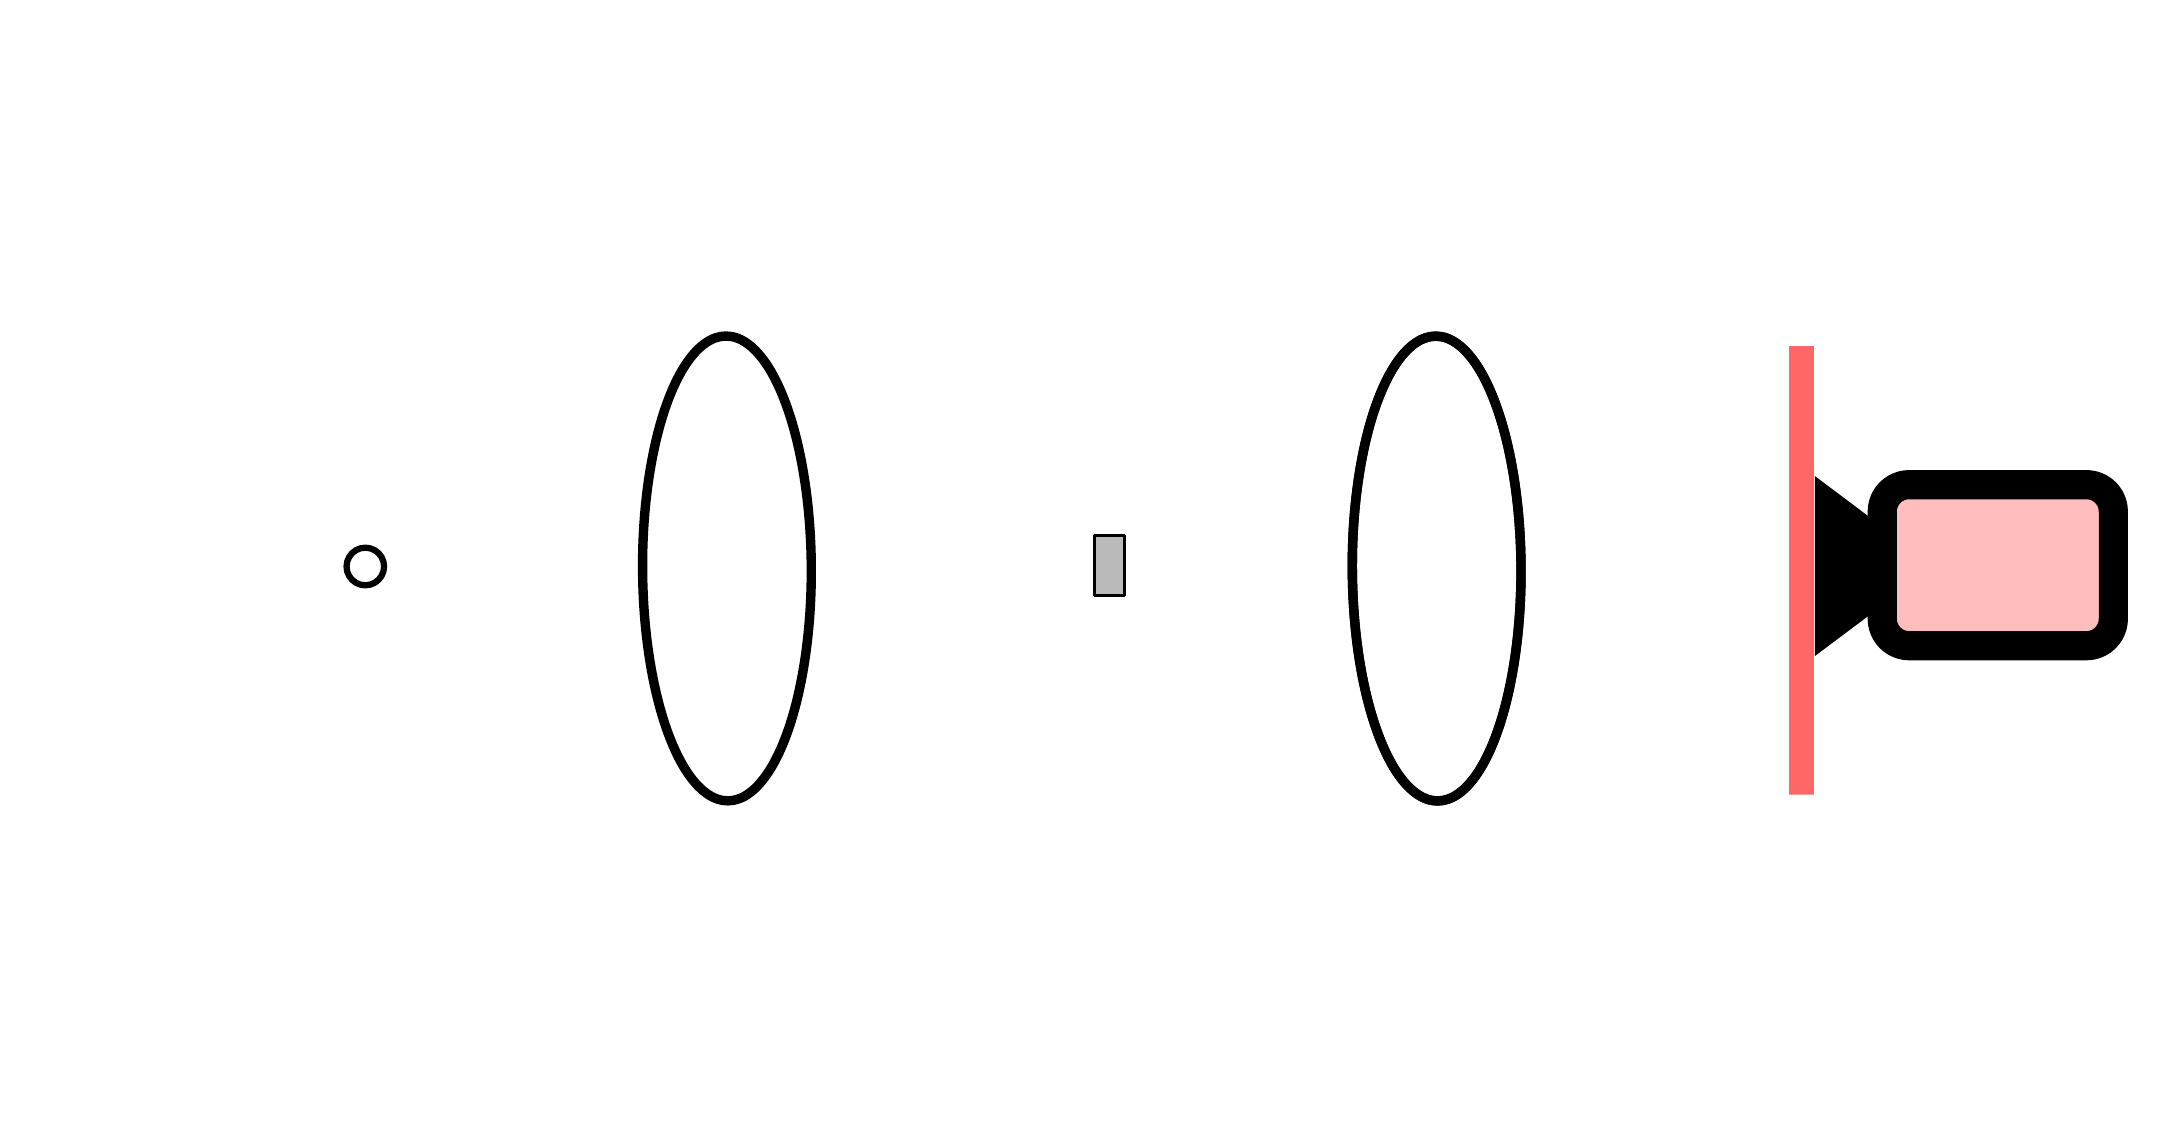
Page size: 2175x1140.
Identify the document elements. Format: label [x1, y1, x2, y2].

text_box [1094, 535, 1125, 596]
text_box [642, 336, 812, 801]
text_box [1357, 341, 1516, 796]
text_box [1882, 484, 2114, 646]
text_box [1814, 476, 1875, 657]
